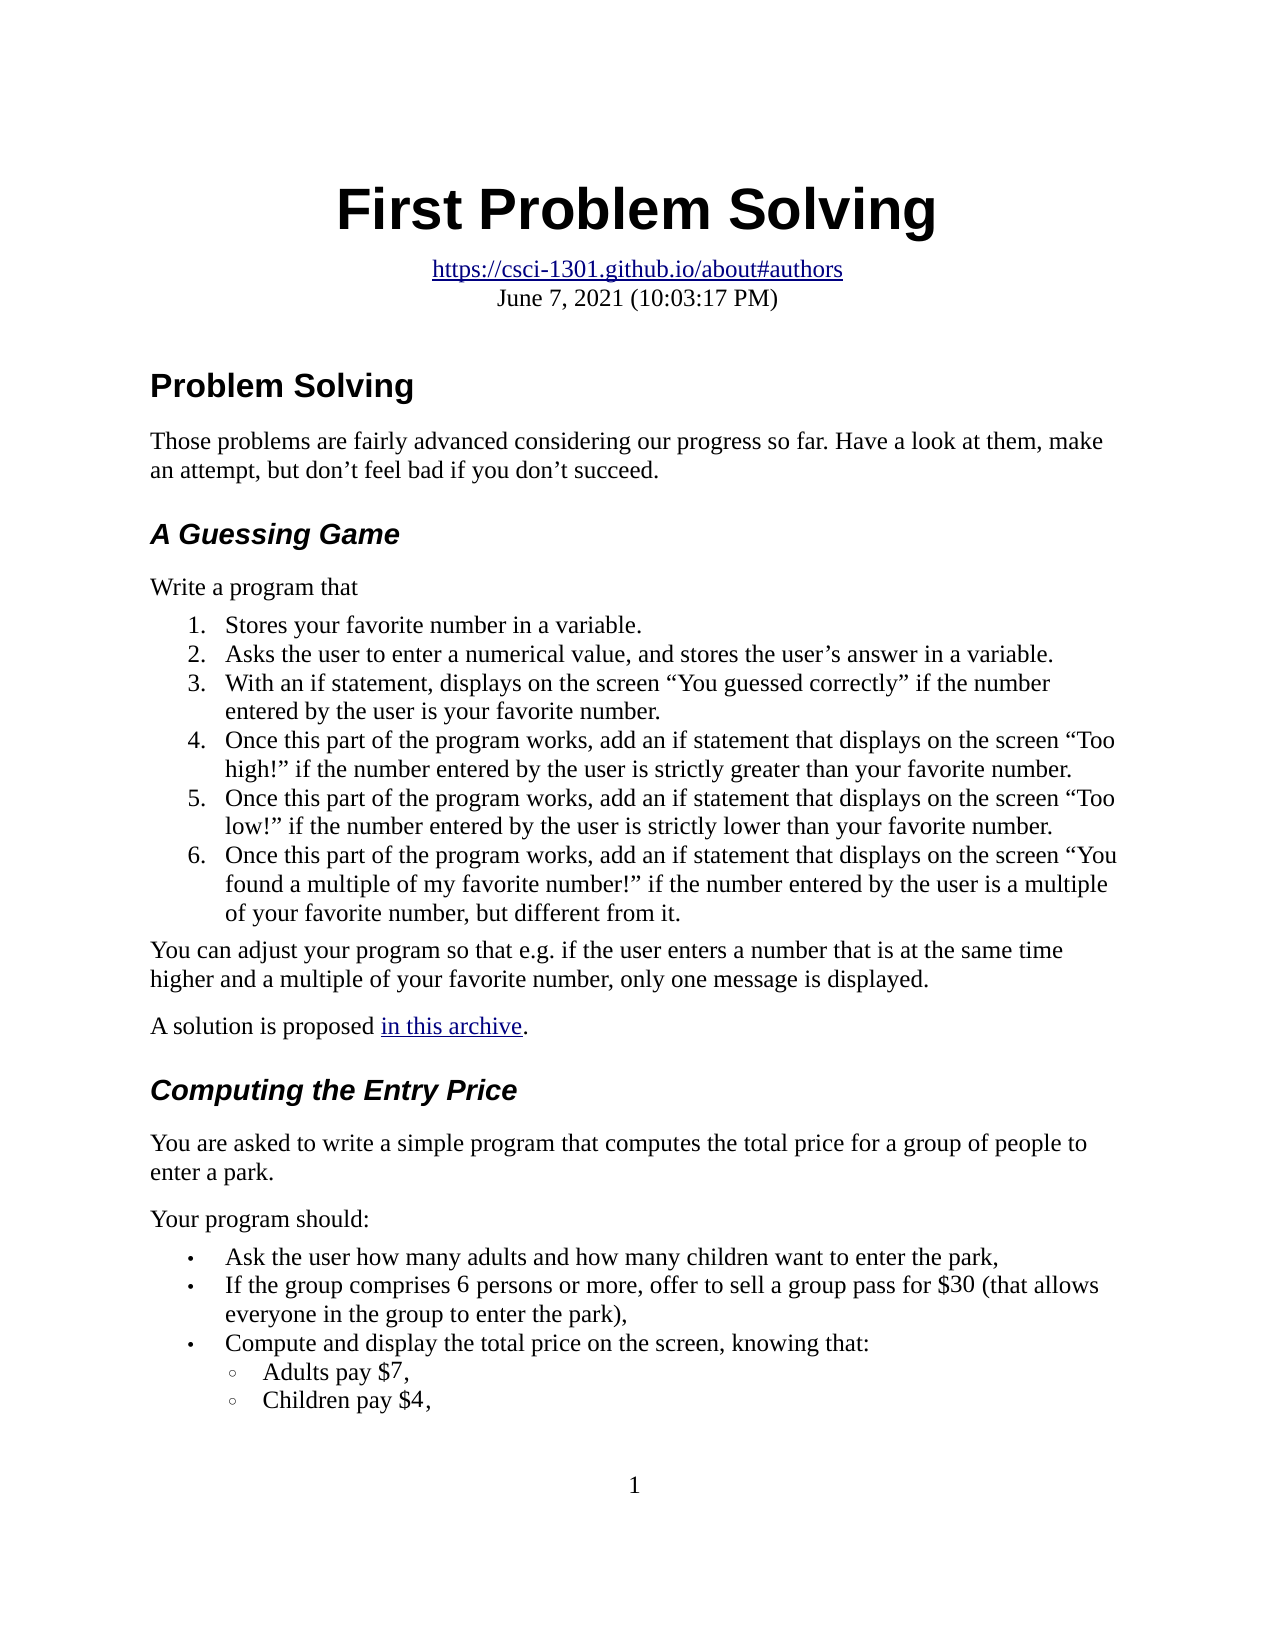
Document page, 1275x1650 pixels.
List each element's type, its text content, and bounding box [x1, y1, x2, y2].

text https://csci-1301.github.io/about#authors [150, 254, 1125, 283]
list Once this part of the program works, add an if statement that displays on the screen “Too high!” if the number entered by the user is strictly greater than your favorite number. [187, 725, 1125, 783]
subtitle Problem Solving [150, 366, 1125, 404]
title First Problem Solving [150, 175, 1125, 242]
text Your program should: [150, 1204, 1125, 1233]
text June 7, 2021 (10:03:17 PM) [150, 283, 1125, 312]
text You are asked to write a simple program that computes the total price for a group of people to enter a park. [150, 1128, 1125, 1186]
list Ask the user how many adults and how many children want to enter the park, [187, 1242, 1125, 1270]
list If the group comprises persons or more, offer to sell a group pass for $ (that allows everyone in the group to enter the park), [187, 1270, 1125, 1328]
subtitle Computing the Entry Price [150, 1073, 1125, 1107]
list With an if statement, displays on the screen “You guessed correctly” if the number entered by the user is your favorite number. [187, 668, 1125, 725]
subtitle A Guessing Game [150, 517, 1125, 551]
list Asks the user to enter a numerical value, and stores the user’s answer in a variable. [187, 639, 1125, 668]
list Children pay $, [225, 1385, 1125, 1414]
list Stores your favorite number in a variable. [187, 610, 1125, 639]
text You can adjust your program so that e.g. if the user enters a number that is at the same time higher and a multiple of your favorite number, only one message is displayed. [150, 935, 1125, 993]
text A solution is proposed in this archive. [150, 1011, 1125, 1039]
text Those problems are fairly advanced considering our progress so far. Have a look at them, make an attempt, but don’t feel bad if you don’t succeed. [150, 426, 1125, 483]
list Compute and display the total price on the screen, knowing that: [187, 1328, 1125, 1357]
list Once this part of the program works, add an if statement that displays on the screen “Too low!” if the number entered by the user is strictly lower than your favorite number. [187, 783, 1125, 840]
list Adults pay $, [225, 1357, 1125, 1385]
list Once this part of the program works, add an if statement that displays on the screen “You found a multiple of my favorite number!” if the number entered by the user is a multiple of your favorite number, but different from it. [187, 840, 1125, 926]
text Write a program that [150, 572, 1125, 601]
